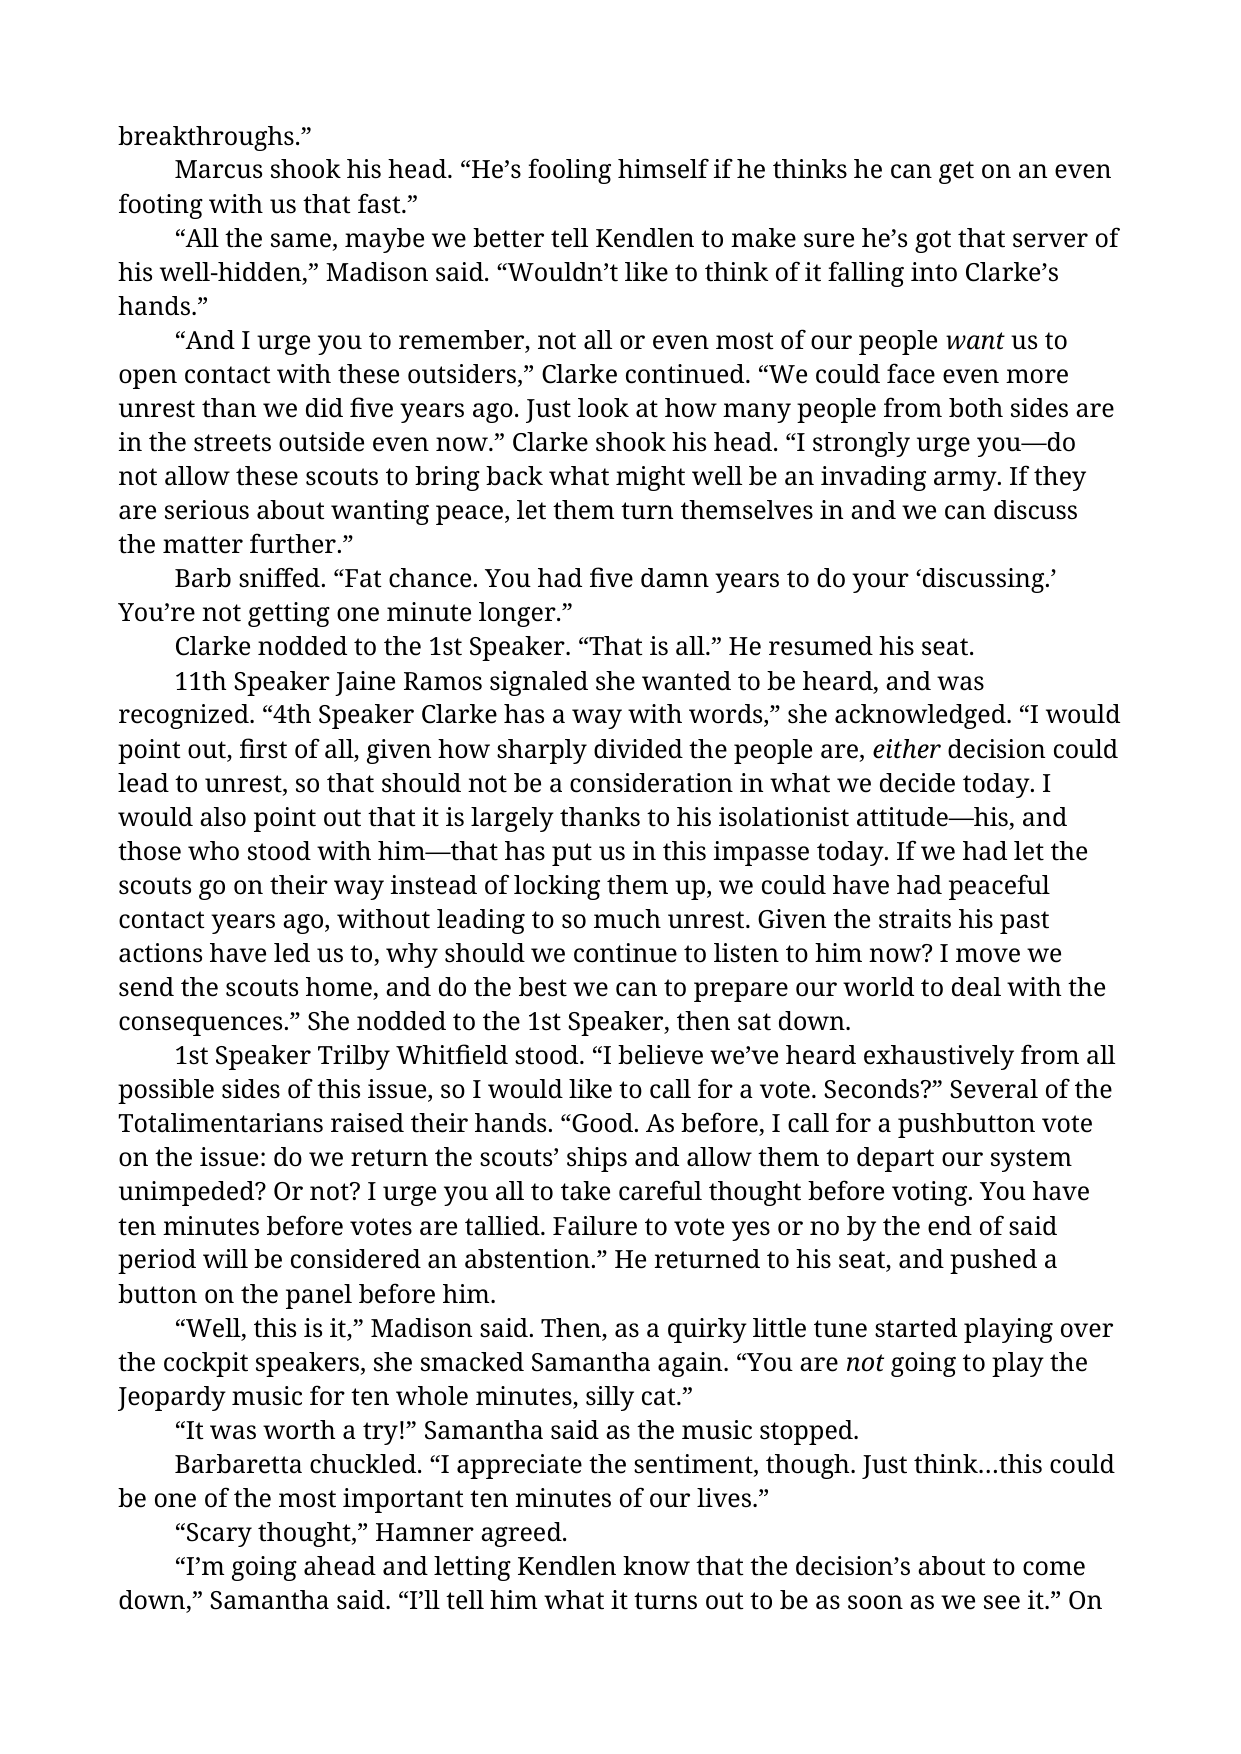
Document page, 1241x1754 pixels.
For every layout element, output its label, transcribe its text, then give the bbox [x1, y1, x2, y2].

text “And I urge you to remember, not all or even most of our people want us to open contact with these outsiders,” Clarke continued. “We could face even more unrest than we did five years ago. Just look at how many people from both sides are in the streets outside even now.” Clarke shook his head. “I strongly urge you—do not allow these scouts to bring back what might well be an invading army. If they are serious about wanting peace, let them turn themselves in and we can discuss the matter further.” [118, 322, 1122, 561]
text Clarke nodded to the 1st Speaker. “That is all.” He resumed his seat. [118, 629, 1122, 663]
text Marcus shook his head. “He’s fooling himself if he thinks he can get on an even footing with us that fast.” [118, 152, 1122, 220]
text 11th Speaker Jaine Ramos signaled she wanted to be heard, and was recognized. “4th Speaker Clarke has a way with words,” she acknowledged. “I would point out, first of all, given how sharply divided the people are, either decision could lead to unrest, so that should not be a consideration in what we decide today. I would also point out that it is largely thanks to his isolationist attitude—his, and those who stood with him—that has put us in this impasse today. If we had let the scouts go on their way instead of locking them up, we could have had peaceful contact years ago, without leading to so much unrest. Given the straits his past actions have led us to, why should we continue to listen to him now? I move we send the scouts home, and do the best we can to prepare our world to deal with the consequences.” She nodded to the 1st Speaker, then sat down. [118, 663, 1122, 1038]
text 1st Speaker Trilby Whitfield stood. “I believe we’ve heard exhaustively from all possible sides of this issue, so I would like to call for a vote. Seconds?” Several of the Totalimentarians raised their hands. “Good. As before, I call for a pushbutton vote on the issue: do we return the scouts’ ships and allow them to depart our system unimpeded? Or not? I urge you all to take careful thought before voting. You have ten minutes before votes are tallied. Failure to vote yes or no by the end of said period will be considered an abstention.” He returned to his seat, and pushed a button on the panel before him. [118, 1038, 1122, 1310]
text “Well, this is it,” Madison said. Then, as a quirky little tune started playing over the cockpit speakers, she smacked Samantha again. “You are not going to play the Jeopardy music for ten whole minutes, silly cat.” [118, 1310, 1122, 1412]
text breakthroughs.” [118, 118, 1122, 152]
text “It was worth a try!” Samantha said as the music stopped. [118, 1412, 1122, 1447]
text “I’m going ahead and letting Kendlen know that the decision’s about to come down,” Samantha said. “I’ll tell him what it turns out to be as soon as we see it.” On [118, 1549, 1122, 1617]
text Barb sniffed. “Fat chance. You had five damn years to do your ‘discussing.’ You’re not getting one minute longer.” [118, 561, 1122, 629]
text “Scary thought,” Hamner agreed. [118, 1515, 1122, 1549]
text Barbaretta chuckled. “I appreciate the sentiment, though. Just think…this could be one of the most important ten minutes of our lives.” [118, 1447, 1122, 1515]
text “All the same, maybe we better tell Kendlen to make sure he’s got that server of his well-hidden,” Madison said. “Wouldn’t like to think of it falling into Clarke’s hands.” [118, 220, 1122, 322]
